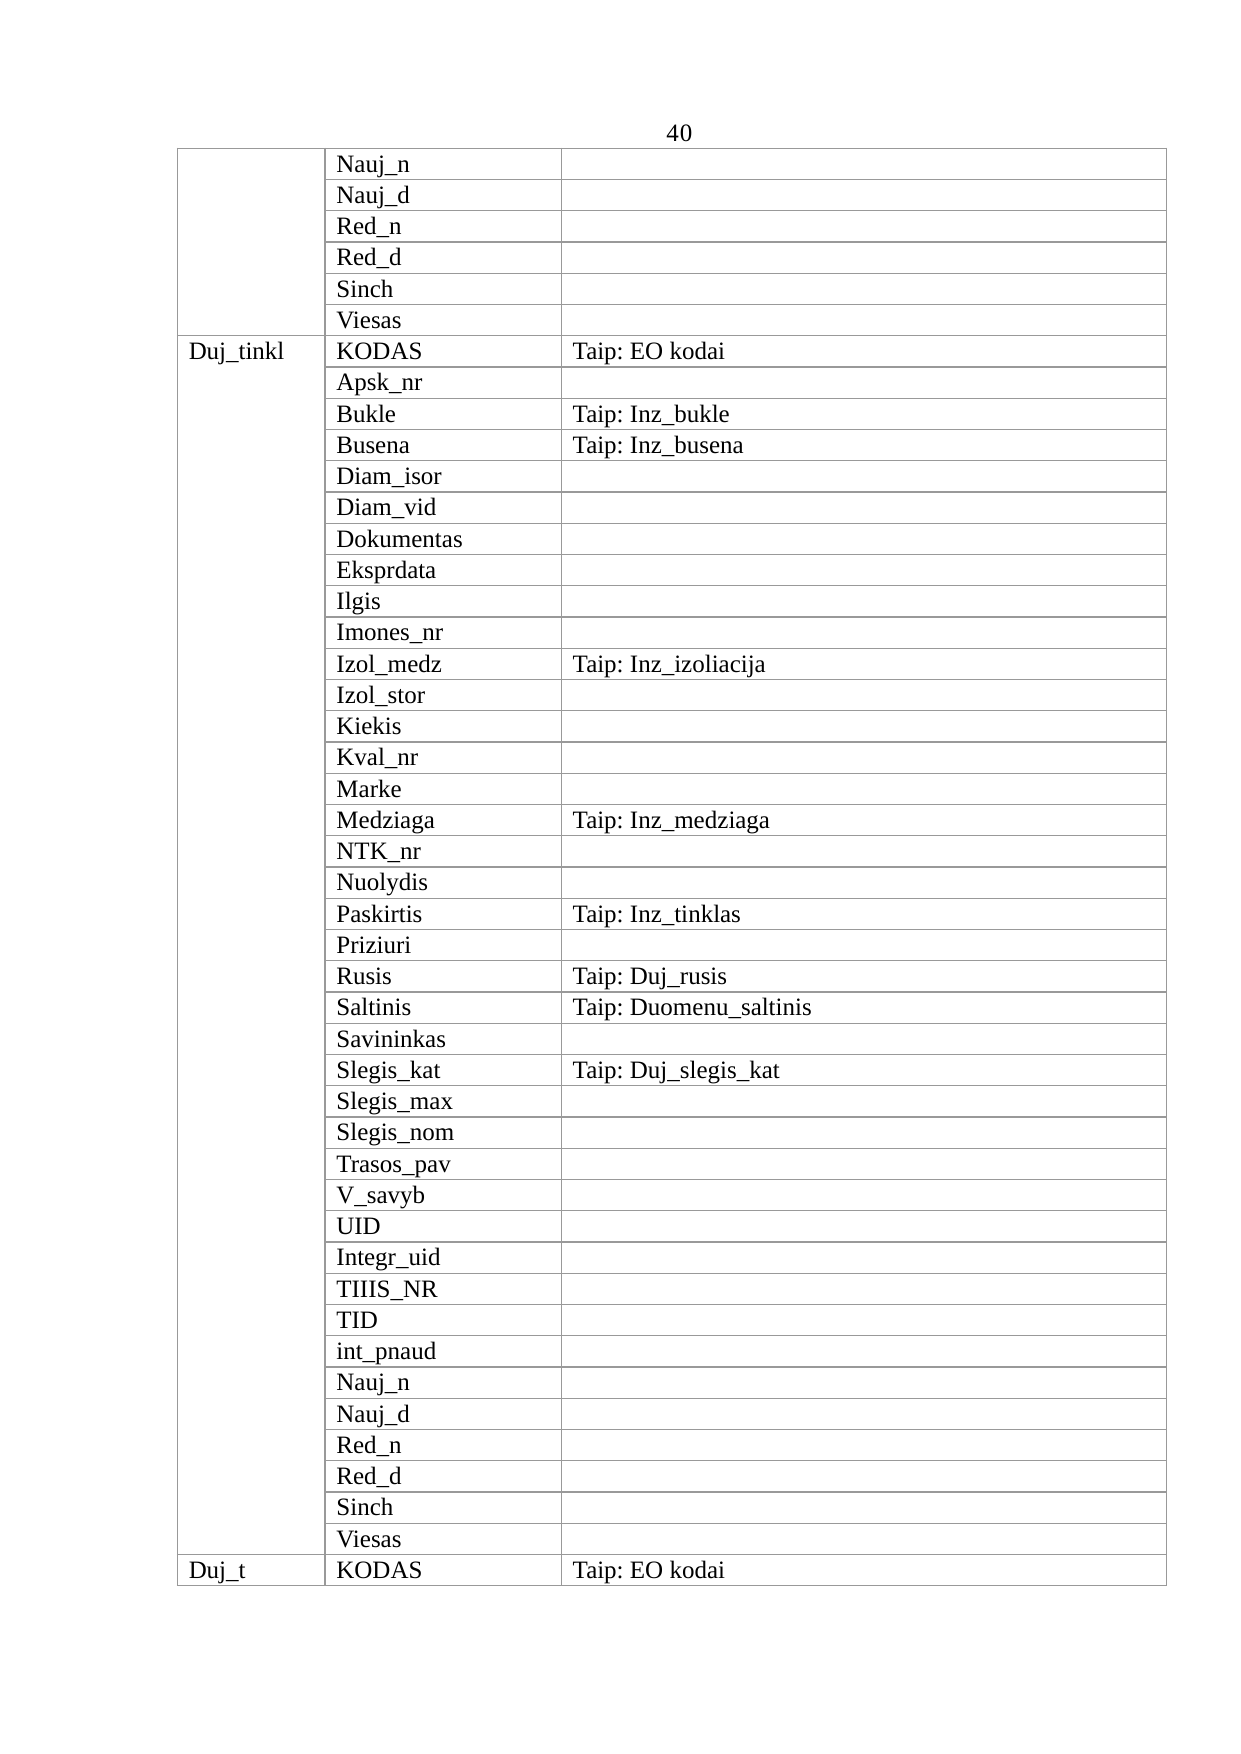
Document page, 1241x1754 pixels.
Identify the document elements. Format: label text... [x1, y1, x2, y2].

table_cell Nauj_d [326, 1399, 561, 1429]
table_cell Taip: Duj_rusis [562, 961, 1166, 991]
table_cell Busena [326, 430, 561, 460]
table_cell Sinch [326, 274, 561, 304]
table_cell Taip: Inz_bukle [562, 399, 1166, 429]
table_cell int_pnaud [326, 1336, 561, 1366]
table_cell [562, 1024, 1166, 1054]
table_cell [562, 243, 1166, 273]
table_cell Diam_isor [326, 461, 561, 491]
table_cell [562, 305, 1166, 335]
table_cell Eksprdata [326, 555, 561, 585]
table_cell Red_n [326, 211, 561, 241]
table_cell [562, 149, 1166, 179]
table_cell Sinch [326, 1493, 561, 1523]
table_cell NTK_nr [326, 836, 561, 866]
table_cell Savininkas [326, 1024, 561, 1054]
table_cell V_savyb [326, 1180, 561, 1210]
table_cell [562, 1524, 1166, 1554]
table_cell [562, 1149, 1166, 1179]
table_cell [562, 1274, 1166, 1304]
table_cell [562, 1211, 1166, 1241]
table_cell Marke [326, 774, 561, 804]
table_cell Medziaga [326, 805, 561, 835]
table_cell [562, 1493, 1166, 1523]
table_cell Taip: Duomenu_saltinis [562, 993, 1166, 1023]
table_cell Taip: EO kodai [562, 1555, 1166, 1585]
table_cell KODAS [326, 336, 561, 366]
table_cell Priziuri [326, 930, 561, 960]
table_cell [178, 149, 324, 335]
table_cell Paskirtis [326, 899, 561, 929]
table_cell [562, 1305, 1166, 1335]
table_cell KODAS [326, 1555, 561, 1585]
table_cell Trasos_pav [326, 1149, 561, 1179]
table_cell [562, 1118, 1166, 1148]
table_cell Ilgis [326, 586, 561, 616]
table_cell Rusis [326, 961, 561, 991]
table_cell [562, 1368, 1166, 1398]
table_cell Duj_t [178, 1555, 324, 1585]
table_cell Apsk_nr [326, 368, 561, 398]
table_cell Red_n [326, 1430, 561, 1460]
table_cell [562, 836, 1166, 866]
table_cell [562, 774, 1166, 804]
table_cell [562, 1086, 1166, 1116]
table_cell [562, 1180, 1166, 1210]
table_cell Duj_tinkl [178, 336, 324, 1554]
table_cell [562, 930, 1166, 960]
table_cell Bukle [326, 399, 561, 429]
table_cell [562, 743, 1166, 773]
table_cell Izol_stor [326, 680, 561, 710]
table_cell [562, 555, 1166, 585]
table_cell Slegis_max [326, 1086, 561, 1116]
table_cell Taip: EO kodai [562, 336, 1166, 366]
table_cell Nauj_n [326, 149, 561, 179]
table_cell [562, 1336, 1166, 1366]
table_cell [562, 524, 1166, 554]
table_cell TIIIS_NR [326, 1274, 561, 1304]
table_cell [562, 586, 1166, 616]
table_cell Kval_nr [326, 743, 561, 773]
table_cell [562, 1243, 1166, 1273]
table_cell [562, 1399, 1166, 1429]
table_cell [562, 868, 1166, 898]
table_cell [562, 368, 1166, 398]
table_cell [562, 461, 1166, 491]
table_cell Dokumentas [326, 524, 561, 554]
table_cell Viesas [326, 305, 561, 335]
table_cell [562, 1430, 1166, 1460]
table_cell [562, 680, 1166, 710]
table_cell [562, 211, 1166, 241]
table_cell [562, 711, 1166, 741]
table_cell Red_d [326, 243, 561, 273]
table_cell UID [326, 1211, 561, 1241]
table_cell Imones_nr [326, 618, 561, 648]
table_cell Taip: Duj_slegis_kat [562, 1055, 1166, 1085]
table_cell Diam_vid [326, 493, 561, 523]
table_cell Nuolydis [326, 868, 561, 898]
table_cell TID [326, 1305, 561, 1335]
table_cell [562, 274, 1166, 304]
table_cell Viesas [326, 1524, 561, 1554]
table_cell Taip: Inz_medziaga [562, 805, 1166, 835]
table_cell Izol_medz [326, 649, 561, 679]
table_cell Integr_uid [326, 1243, 561, 1273]
table_cell Slegis_nom [326, 1118, 561, 1148]
table_cell [562, 493, 1166, 523]
table_cell Saltinis [326, 993, 561, 1023]
table_cell Taip: Inz_tinklas [562, 899, 1166, 929]
table_cell [562, 180, 1166, 210]
table_cell Nauj_n [326, 1368, 561, 1398]
table_cell Slegis_kat [326, 1055, 561, 1085]
table_cell Red_d [326, 1461, 561, 1491]
table_cell Taip: Inz_izoliacija [562, 649, 1166, 679]
table_cell Taip: Inz_busena [562, 430, 1166, 460]
table_cell Kiekis [326, 711, 561, 741]
table_cell [562, 1461, 1166, 1491]
table_cell Nauj_d [326, 180, 561, 210]
table_cell [562, 618, 1166, 648]
